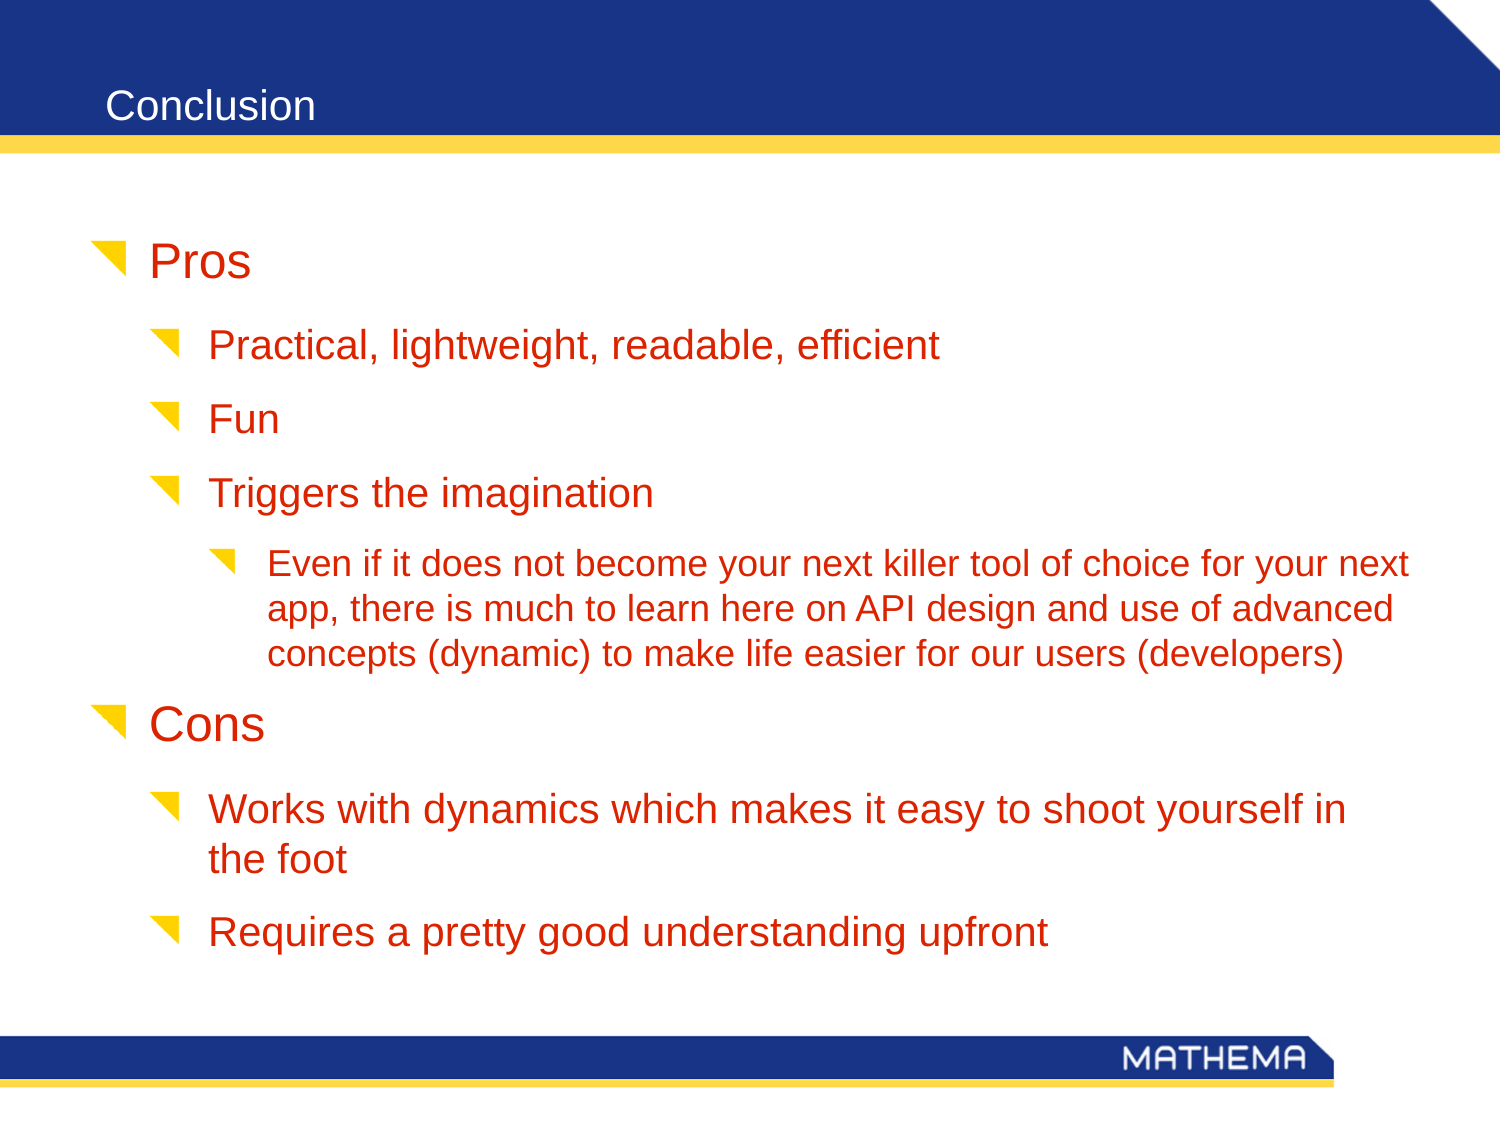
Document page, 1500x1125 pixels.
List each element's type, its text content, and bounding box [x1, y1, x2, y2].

list Pros Practical, lightweight, readable, efficient Fun Triggers the imagination Even if it does not become your next killer tool of choice for your next app, there is much to learn here on API design and use of advanced concepts (dynamic) to make life easier for our users (developers) Cons Works with dynamics which makes it easy to shoot yourself in the foot Requires a pretty good understanding upfront [75, 221, 1426, 964]
title Conclusion [75, 9, 1426, 198]
picture [0, 0, 1500, 1125]
